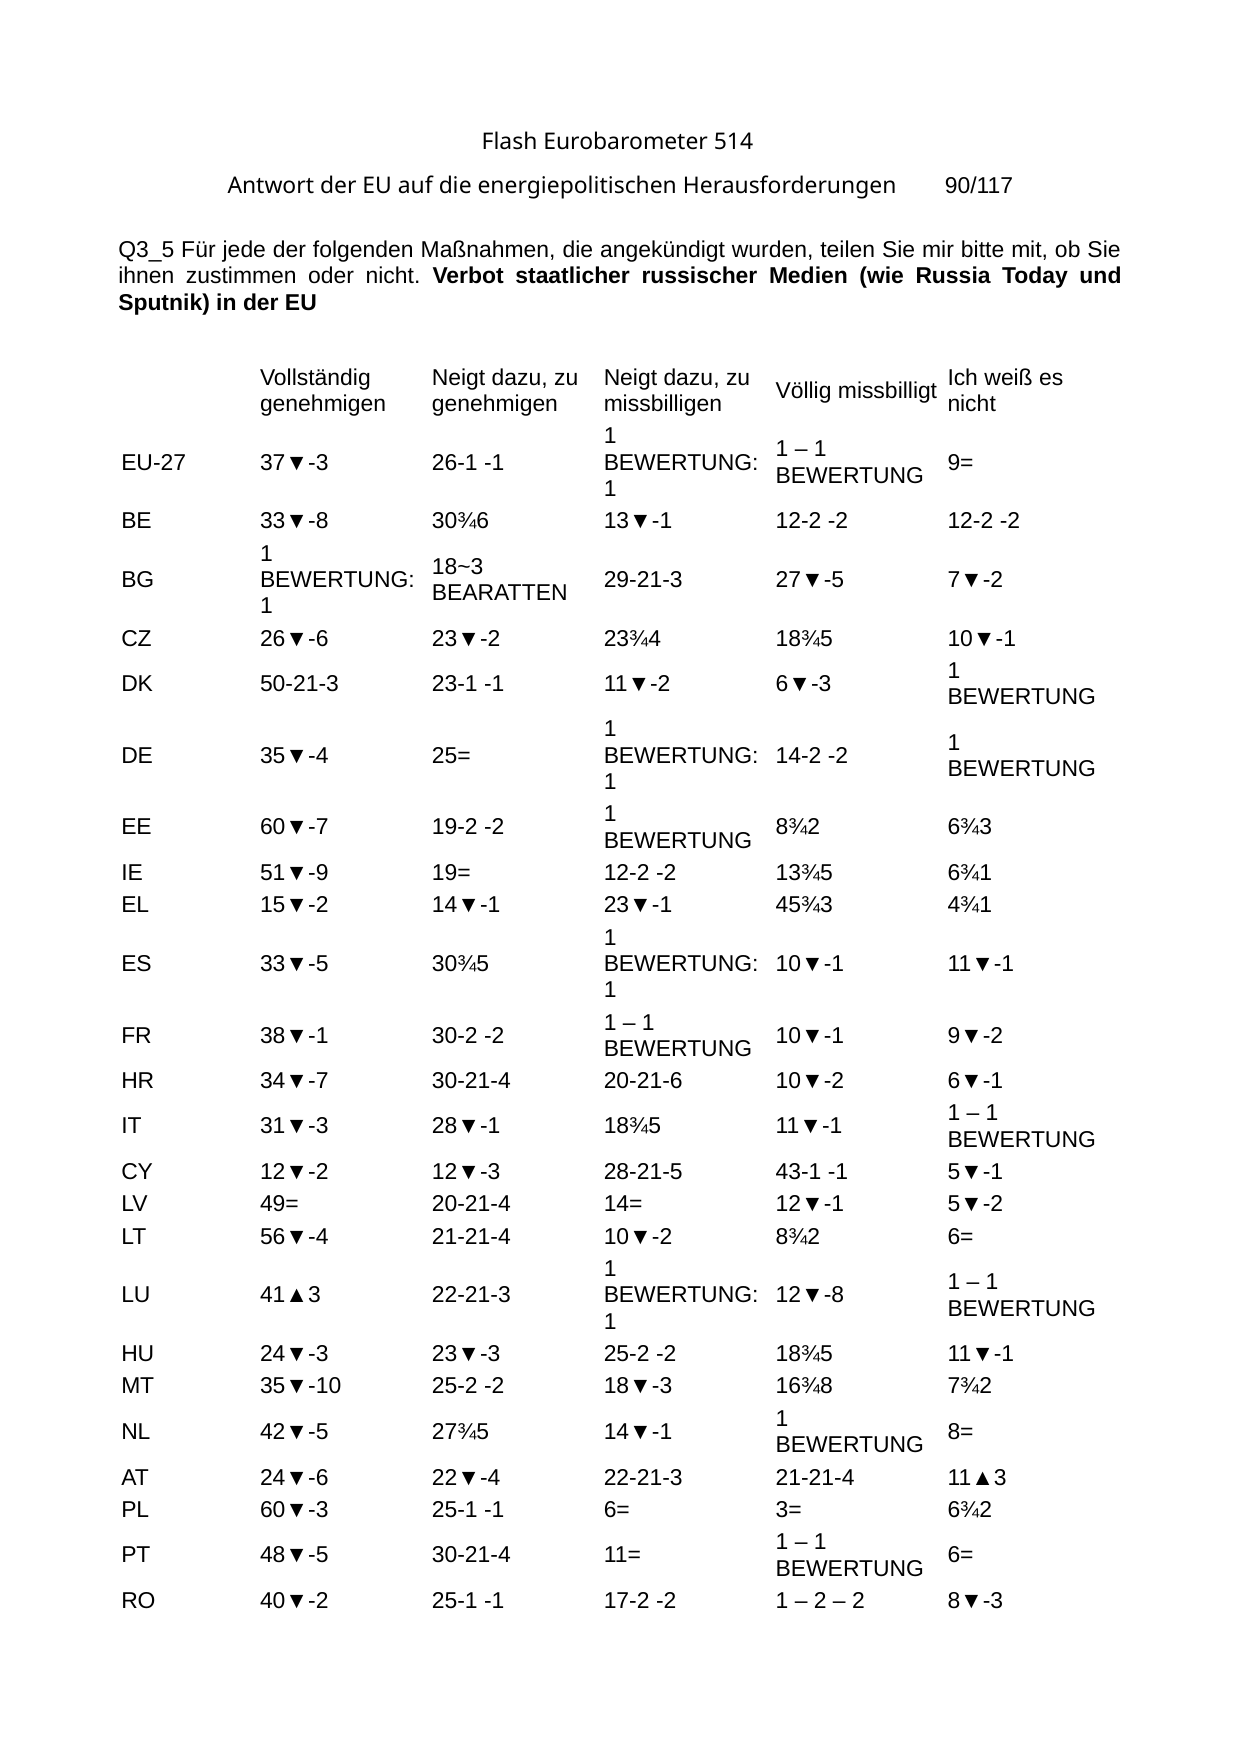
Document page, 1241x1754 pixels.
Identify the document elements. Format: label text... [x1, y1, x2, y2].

table_cell HR [118, 1064, 257, 1096]
table_cell 23¾4 [601, 621, 772, 654]
table_header Vollständig genehmigen [257, 361, 429, 419]
table_cell BE [118, 504, 257, 537]
table_cell 10▼-1 [773, 921, 944, 1006]
table_cell 45¾3 [773, 888, 944, 921]
table_cell 30¾5 [429, 921, 601, 1006]
table_cell 60▼-3 [257, 1493, 429, 1525]
table_cell 1 BEWERTUNG [601, 797, 772, 856]
table_cell 1 BEWERTUNG [944, 713, 1116, 797]
table_cell 5▼-1 [944, 1155, 1116, 1187]
table_cell 11▼-2 [601, 654, 772, 712]
table_cell 41▲3 [257, 1252, 429, 1337]
table_cell 12-2 -2 [601, 856, 772, 888]
table_cell 51▼-9 [257, 856, 429, 888]
table_cell 19= [429, 856, 601, 888]
table_cell 1 BEWERTUNG: 1 [257, 537, 429, 621]
table_header Ich weiß es nicht [944, 361, 1116, 419]
table_cell 28▼-1 [429, 1096, 601, 1155]
table_cell PL [118, 1493, 257, 1525]
table_cell 10▼-2 [773, 1064, 944, 1096]
table_cell 33▼-8 [257, 504, 429, 537]
table_cell EL [118, 888, 257, 921]
table_cell 16¾8 [773, 1370, 944, 1402]
text Q3_5 Für jede der folgenden Maßnahmen, die angekündigt wurden, teilen Sie mir bitte mit, ob Sie ihnen zustimmen oder nicht. Verbot staatlicher russischer Medien (wie Russia Today und Sputnik) in der EU [118, 236, 1122, 315]
table_cell 12▼-8 [773, 1252, 944, 1337]
table_cell 48▼-5 [257, 1525, 429, 1584]
table_cell 1 BEWERTUNG [773, 1402, 944, 1460]
table_cell 12▼-3 [429, 1155, 601, 1187]
table_cell 18¾5 [773, 621, 944, 654]
table_cell 23▼-2 [429, 621, 601, 654]
table_cell 6= [601, 1493, 772, 1525]
table_cell LU [118, 1252, 257, 1337]
table_cell 12-2 -2 [944, 504, 1116, 537]
table_cell 7¾2 [944, 1370, 1116, 1402]
table_cell 6¾1 [944, 856, 1116, 888]
table_header [118, 361, 257, 419]
table_cell 42▼-5 [257, 1402, 429, 1460]
table_cell 10▼-2 [601, 1220, 772, 1252]
table_cell 12▼-1 [773, 1188, 944, 1220]
table_cell 6¾3 [944, 797, 1116, 856]
table_cell 30-2 -2 [429, 1006, 601, 1064]
table_cell 8¾2 [773, 797, 944, 856]
table_cell 1 BEWERTUNG: 1 [601, 921, 772, 1006]
table_cell 25-1 -1 [429, 1493, 601, 1525]
table_cell 25= [429, 713, 601, 797]
table_cell 27¾5 [429, 1402, 601, 1460]
table_cell 11▼-1 [944, 921, 1116, 1006]
table_cell 18▼-3 [601, 1370, 772, 1402]
table_cell IE [118, 856, 257, 888]
table_cell 14▼-1 [429, 888, 601, 921]
table_cell 8¾2 [773, 1220, 944, 1252]
table_cell 8▼-3 [944, 1584, 1116, 1616]
table_cell 1 – 1 BEWERTUNG [773, 1525, 944, 1584]
table_cell 6= [944, 1220, 1116, 1252]
table_header Neigt dazu, zu genehmigen [429, 361, 601, 419]
table_cell 1 – 1 BEWERTUNG [944, 1096, 1116, 1155]
table_cell 49= [257, 1188, 429, 1220]
table_cell 12-2 -2 [773, 504, 944, 537]
table_cell 13¾5 [773, 856, 944, 888]
table_cell 20-21-6 [601, 1064, 772, 1096]
table_cell 17-2 -2 [601, 1584, 772, 1616]
table_cell 11▼-1 [773, 1096, 944, 1155]
table_cell 6▼-3 [773, 654, 944, 712]
table_cell 15▼-2 [257, 888, 429, 921]
table_cell 7▼-2 [944, 537, 1116, 621]
table_cell 28-21-5 [601, 1155, 772, 1187]
table_cell 22-21-3 [601, 1460, 772, 1493]
table_cell IT [118, 1096, 257, 1155]
table_cell 25-2 -2 [601, 1337, 772, 1369]
table_cell 10▼-1 [944, 621, 1116, 654]
table_cell 37▼-3 [257, 419, 429, 504]
table_cell DE [118, 713, 257, 797]
table_cell 22▼-4 [429, 1460, 601, 1493]
table_cell 33▼-5 [257, 921, 429, 1006]
table_cell 8= [944, 1402, 1116, 1460]
table_cell CY [118, 1155, 257, 1187]
table_cell 30-21-4 [429, 1064, 601, 1096]
table_cell 21-21-4 [429, 1220, 601, 1252]
table_cell BG [118, 537, 257, 621]
table_cell PT [118, 1525, 257, 1584]
table_cell 1 BEWERTUNG: 1 [601, 713, 772, 797]
table_cell 6= [944, 1525, 1116, 1584]
table_cell EE [118, 797, 257, 856]
table_cell ES [118, 921, 257, 1006]
table_header Völlig missbilligt [773, 361, 944, 419]
table_cell 21-21-4 [773, 1460, 944, 1493]
table_cell 1 – 1 BEWERTUNG [944, 1252, 1116, 1337]
table_cell 30-21-4 [429, 1525, 601, 1584]
table_cell 14▼-1 [601, 1402, 772, 1460]
table_cell 1 BEWERTUNG: 1 [601, 1252, 772, 1337]
table_cell 27▼-5 [773, 537, 944, 621]
table_cell EU-27 [118, 419, 257, 504]
table_cell 31▼-3 [257, 1096, 429, 1155]
table_cell 29-21-3 [601, 537, 772, 621]
table_cell 1 BEWERTUNG [944, 654, 1116, 712]
table_cell 11▼-1 [944, 1337, 1116, 1369]
table_cell DK [118, 654, 257, 712]
table_cell 11= [601, 1525, 772, 1584]
table_cell 1 – 2 – 2 [773, 1584, 944, 1616]
table_cell 30¾6 [429, 504, 601, 537]
table_cell 18¾5 [601, 1096, 772, 1155]
table_cell 56▼-4 [257, 1220, 429, 1252]
table_cell 34▼-7 [257, 1064, 429, 1096]
table_cell 40▼-2 [257, 1584, 429, 1616]
table_cell 12▼-2 [257, 1155, 429, 1187]
table_cell 14-2 -2 [773, 713, 944, 797]
table_cell 9= [944, 419, 1116, 504]
table_cell 1 – 1 BEWERTUNG [601, 1006, 772, 1064]
table_cell 20-21-4 [429, 1188, 601, 1220]
table_cell 10▼-1 [773, 1006, 944, 1064]
table_cell MT [118, 1370, 257, 1402]
table_cell 26-1 -1 [429, 419, 601, 504]
table_cell 6¾2 [944, 1493, 1116, 1525]
table_cell CZ [118, 621, 257, 654]
table_cell 35▼-10 [257, 1370, 429, 1402]
table_cell 26▼-6 [257, 621, 429, 654]
table_cell 43-1 -1 [773, 1155, 944, 1187]
table_cell 60▼-7 [257, 797, 429, 856]
table_cell 1 – 1 BEWERTUNG [773, 419, 944, 504]
table_cell 22-21-3 [429, 1252, 601, 1337]
table_cell 24▼-6 [257, 1460, 429, 1493]
table_cell 19-2 -2 [429, 797, 601, 856]
table_cell HU [118, 1337, 257, 1369]
table_cell 9▼-2 [944, 1006, 1116, 1064]
table_cell 50-21-3 [257, 654, 429, 712]
table_cell 24▼-3 [257, 1337, 429, 1369]
table_cell 23-1 -1 [429, 654, 601, 712]
table_cell 38▼-1 [257, 1006, 429, 1064]
table_cell 13▼-1 [601, 504, 772, 537]
table_cell LT [118, 1220, 257, 1252]
table_cell 35▼-4 [257, 713, 429, 797]
table_cell 6▼-1 [944, 1064, 1116, 1096]
table_cell 4¾1 [944, 888, 1116, 921]
table_cell 18~3 BEARATTEN [429, 537, 601, 621]
table_cell 14= [601, 1188, 772, 1220]
table_cell FR [118, 1006, 257, 1064]
table_cell 3= [773, 1493, 944, 1525]
table_cell 5▼-2 [944, 1188, 1116, 1220]
table_cell 25-1 -1 [429, 1584, 601, 1616]
table_cell 25-2 -2 [429, 1370, 601, 1402]
table_cell LV [118, 1188, 257, 1220]
table_header Neigt dazu, zu missbilligen [601, 361, 772, 419]
table_cell RO [118, 1584, 257, 1616]
table_cell NL [118, 1402, 257, 1460]
table_cell 18¾5 [773, 1337, 944, 1369]
table_cell AT [118, 1460, 257, 1493]
table_cell 11▲3 [944, 1460, 1116, 1493]
table_cell 23▼-3 [429, 1337, 601, 1369]
table_cell 23▼-1 [601, 888, 772, 921]
table_cell 1 BEWERTUNG: 1 [601, 419, 772, 504]
